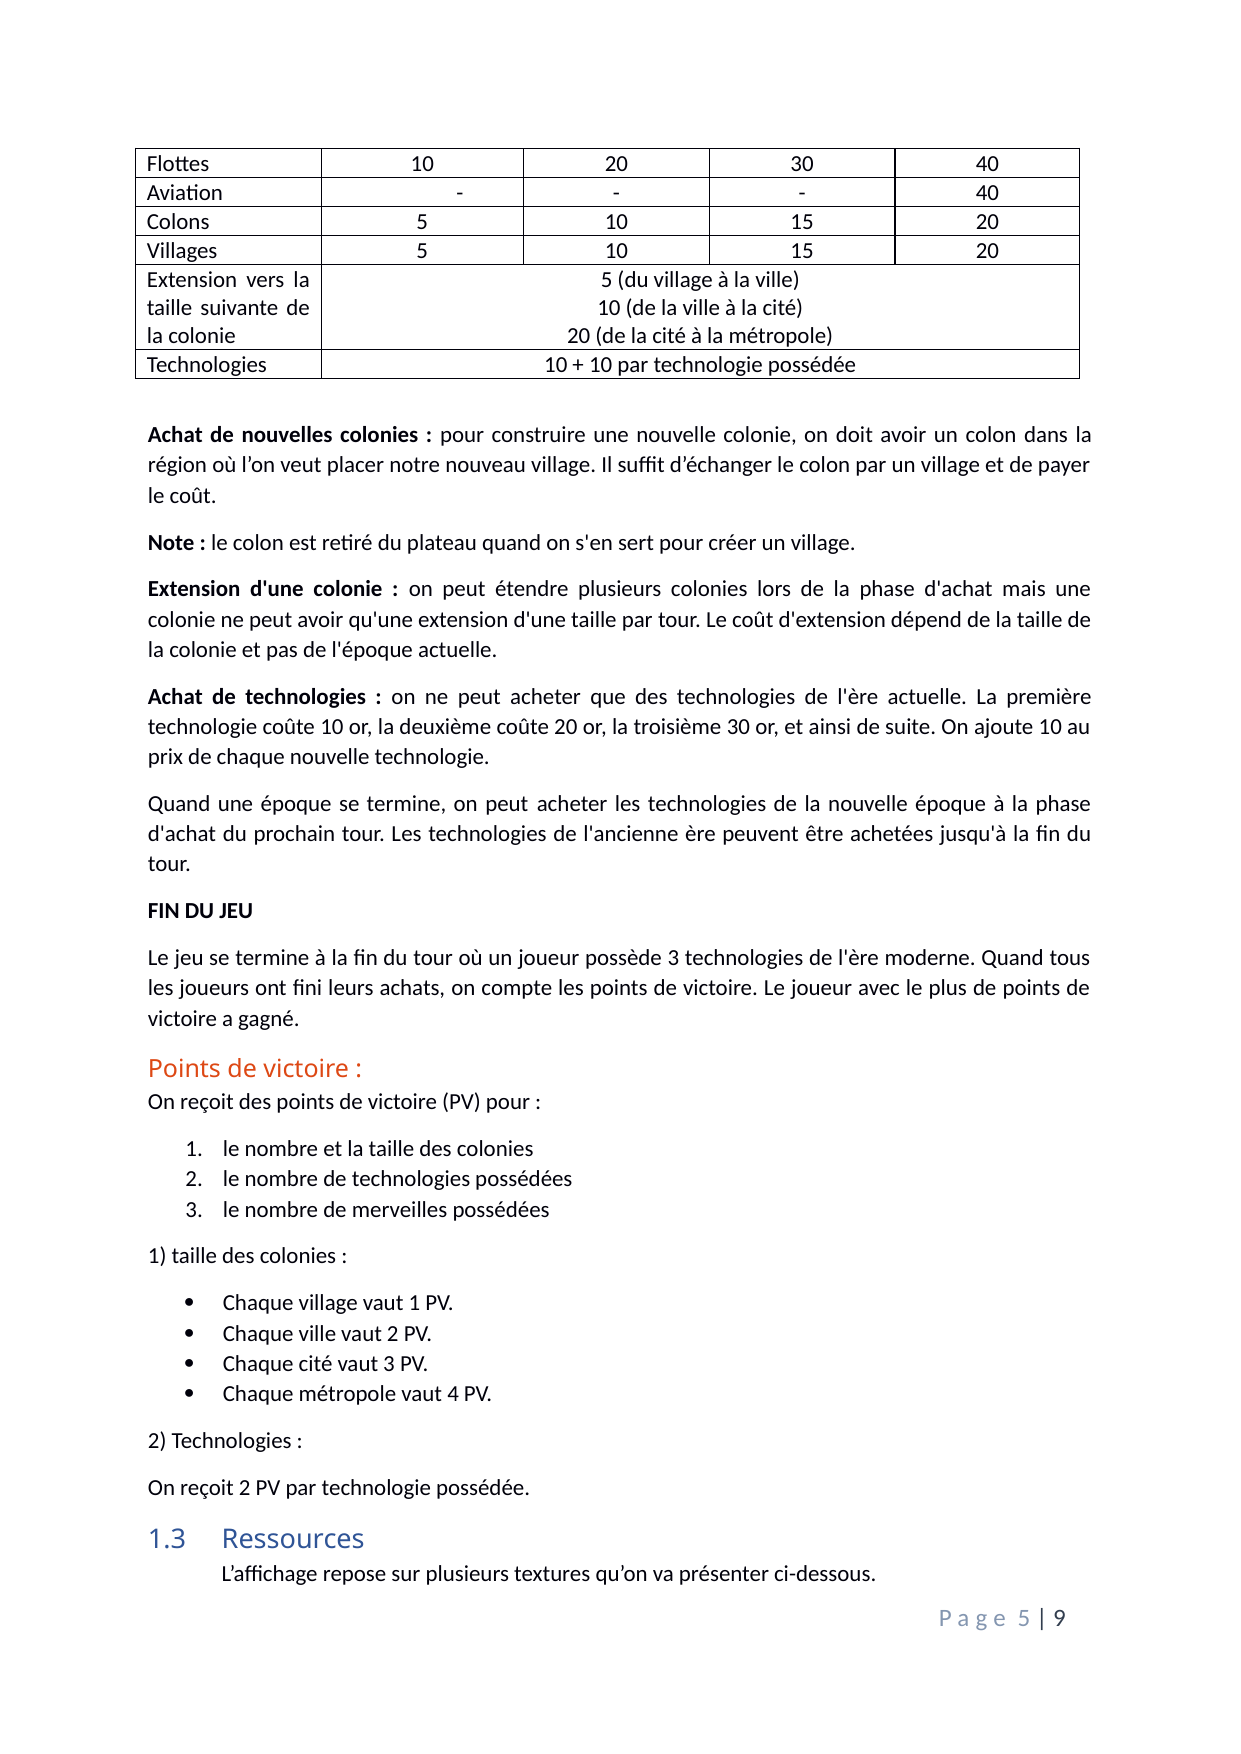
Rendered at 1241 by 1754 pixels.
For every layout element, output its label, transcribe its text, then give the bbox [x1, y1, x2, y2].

subtitle Points de victoire : [148, 1051, 1093, 1085]
list le nombre et la taille des colonies [185, 1134, 1093, 1162]
text Le jeu se termine à la fin du tour où un joueur possède 3 technologies de l'ère moderne. Quand tous les joueurs ont fini leurs achats, on compte les points de victoire. Le joueur avec le plus de points de victoire a gagné. [148, 943, 1093, 1032]
table_cell 20 [896, 236, 1079, 264]
text On reçoit 2 PV par technologie possédée. [148, 1473, 1093, 1501]
text Achat de technologies : on ne peut acheter que des technologies de l'ère actuelle. La première technologie coûte 10 or, la deuxième coûte 20 or, la troisième 30 or, et ainsi de suite. On ajoute 10 au prix de chaque nouvelle technologie. [148, 682, 1093, 770]
table_cell Flottes [136, 149, 321, 177]
table_cell 40 [896, 149, 1079, 177]
table_cell Villages [136, 236, 321, 264]
table_cell - [524, 178, 709, 206]
list Chaque cité vaut 3 PV. [185, 1349, 1093, 1377]
table_cell Technologies [136, 350, 321, 378]
text Note : le colon est retiré du plateau quand on s'en sert pour créer un village. [148, 528, 1093, 556]
list Chaque ville vaut 2 PV. [185, 1319, 1093, 1347]
text Quand une époque se termine, on peut acheter les technologies de la nouvelle époque à la phase d'achat du prochain tour. Les technologies de l'ancienne ère peuvent être achetées jusqu'à la fin du tour. [148, 789, 1093, 878]
list le nombre de technologies possédées [185, 1164, 1093, 1192]
table_cell 15 [710, 236, 894, 264]
table_cell - [322, 178, 523, 206]
table_cell 40 [896, 178, 1079, 206]
table_cell Extension vers la taille suivante de la colonie [136, 265, 321, 349]
list le nombre de merveilles possédées [185, 1195, 1093, 1223]
text Extension d'une colonie : on peut étendre plusieurs colonies lors de la phase d'achat mais une colonie ne peut avoir qu'une extension d'une taille par tour. Le coût d'extension dépend de la taille de la colonie et pas de l'époque actuelle. [148, 574, 1093, 663]
table_cell 10 [524, 236, 709, 264]
subtitle 1.3 Ressources [148, 1520, 1093, 1557]
table_cell 30 [710, 149, 894, 177]
text On reçoit des points de victoire (PV) pour : [148, 1087, 1093, 1115]
table_cell 20 [896, 207, 1079, 235]
table_cell 5 [322, 236, 523, 264]
list Chaque métropole vaut 4 PV. [185, 1379, 1093, 1407]
table_cell Colons [136, 207, 321, 235]
table_cell 20 [524, 149, 709, 177]
text FIN DU JEU [148, 896, 1093, 924]
table_cell - [710, 178, 894, 206]
text L’affichage repose sur plusieurs textures qu’on va présenter ci-dessous. [148, 1559, 1093, 1587]
list Chaque village vaut 1 PV. [185, 1288, 1093, 1316]
table_cell 15 [710, 207, 894, 235]
table_cell 5 [322, 207, 523, 235]
text 1) taille des colonies : [148, 1242, 1093, 1269]
table_cell 10 + 10 par technologie possédée [322, 350, 1079, 378]
table_cell Aviation [136, 178, 321, 206]
table_cell 5 (du village à la ville) 10 (de la ville à la cité) 20 (de la cité à la métropole) [322, 265, 1079, 349]
text 2) Technologies : [148, 1426, 1093, 1454]
table_cell 10 [524, 207, 709, 235]
table_cell 10 [322, 149, 523, 177]
text Achat de nouvelles colonies : pour construire une nouvelle colonie, on doit avoir un colon dans la région où l’on veut placer notre nouveau village. Il suffit d’échanger le colon par un village et de payer le coût. [148, 420, 1093, 509]
